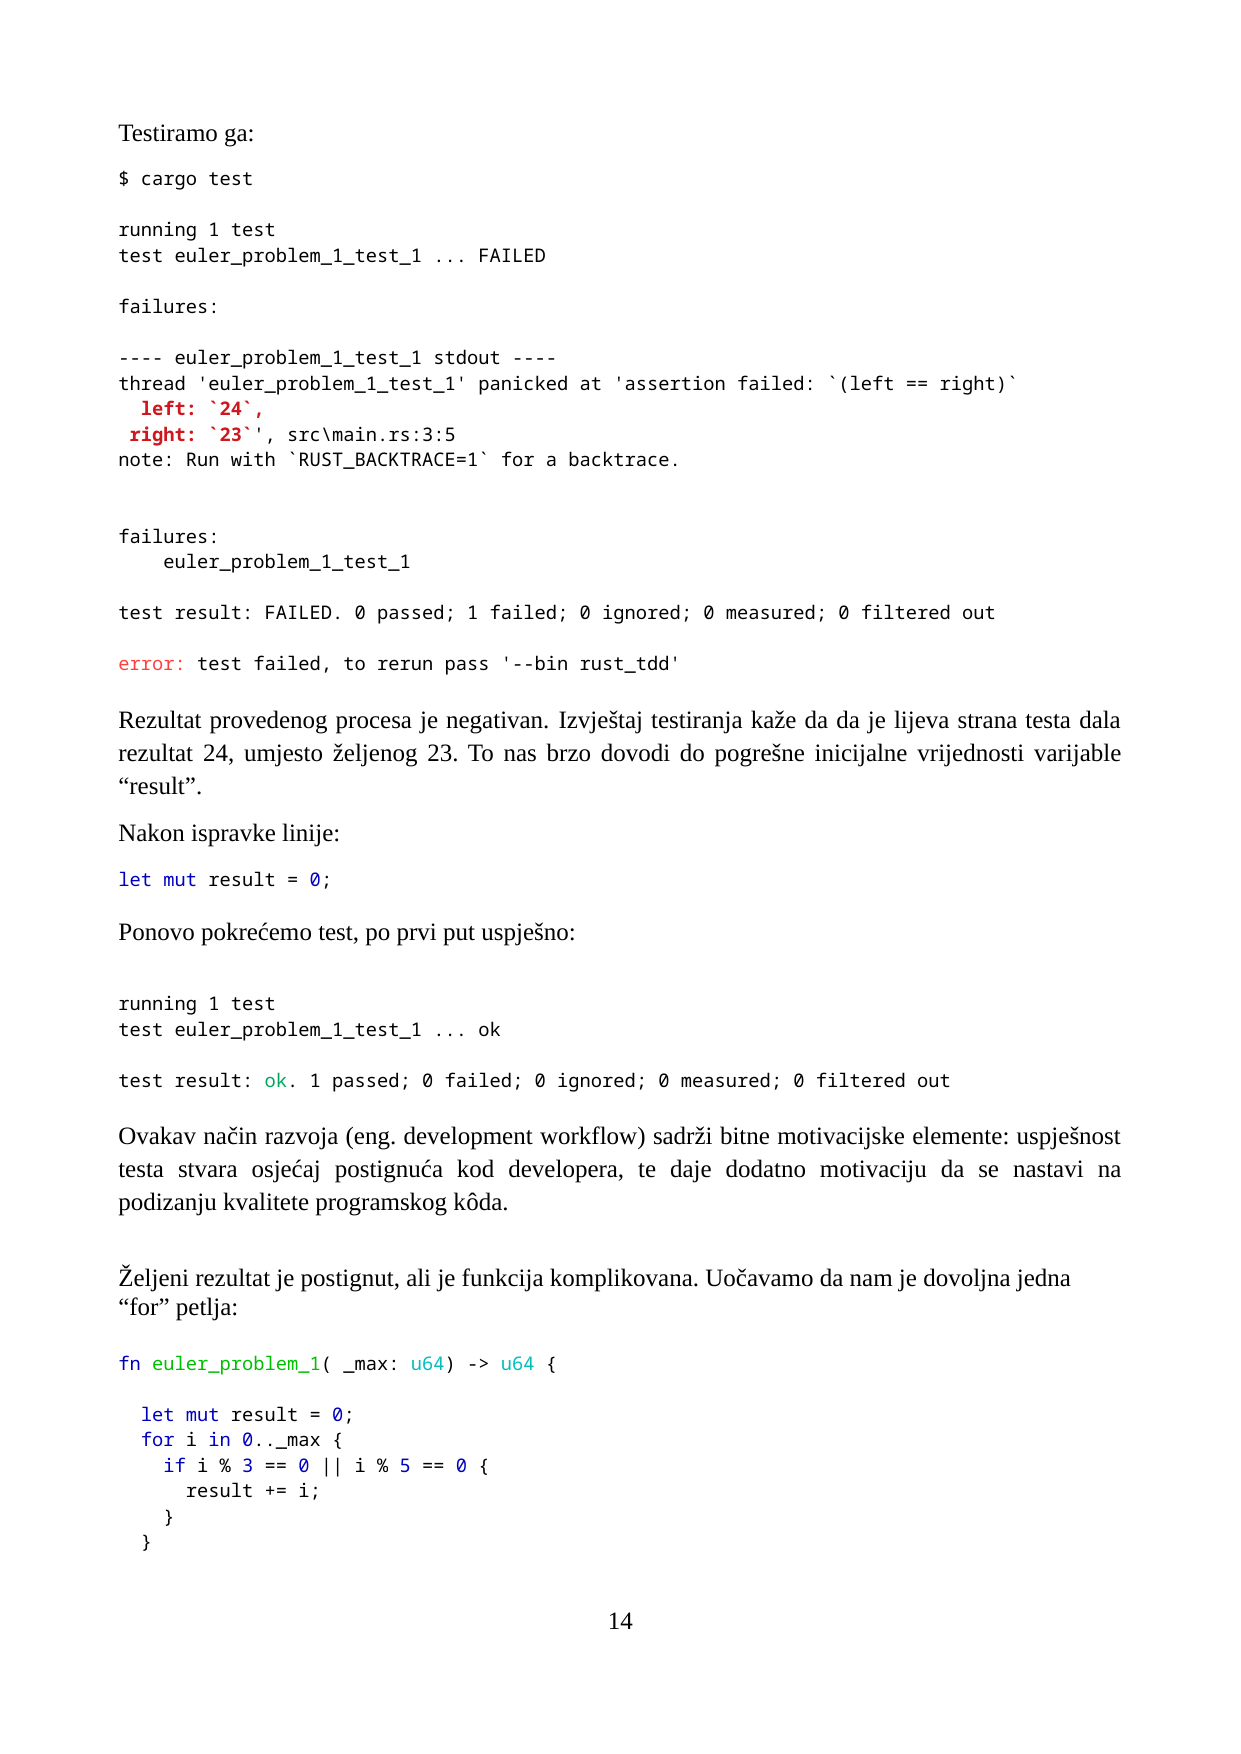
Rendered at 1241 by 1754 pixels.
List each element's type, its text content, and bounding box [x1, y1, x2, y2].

text test result: ok. 1 passed; 0 failed; 0 ignored; 0 measured; 0 filtered out [118, 1067, 1122, 1092]
text let mut result = 0; [118, 1401, 1122, 1426]
text failures: [118, 523, 1122, 548]
text note: Run with `RUST_BACKTRACE=1` for a backtrace. [118, 446, 1122, 472]
text } [118, 1503, 1122, 1528]
text Rezultat provedenog procesa je negativan. Izvještaj testiranja kaže da da je lijeva strana testa dala rezultat 24, umjesto željenog 23. To nas brzo dovodi do pogrešne inicijalne vrijednosti varijable “result”. [118, 705, 1122, 800]
text Željeni rezultat je postignut, ali je funkcija komplikovana. Uočavamo da nam je dovoljna jedna “for” petlja: [118, 1263, 1122, 1321]
text Ponovo pokrećemo test, po prvi put uspješno: [118, 917, 1122, 946]
text } [118, 1528, 1122, 1554]
text left: `24`, [118, 395, 1122, 421]
text fn euler_problem_1( _max: u64) -> u64 { [118, 1350, 1122, 1375]
text if i % 3 == 0 || i % 5 == 0 { [118, 1452, 1122, 1477]
text running 1 test [118, 217, 1122, 242]
text error: test failed, to rerun pass '--bin rust_tdd' [118, 651, 1122, 676]
text ---- euler_problem_1_test_1 stdout ---- [118, 344, 1122, 370]
text for i in 0.._max { [118, 1426, 1122, 1452]
text right: `23`', src\main.rs:3:5 [118, 421, 1122, 446]
text test result: FAILED. 0 passed; 1 failed; 0 ignored; 0 measured; 0 filtered out [118, 599, 1122, 625]
text test euler_problem_1_test_1 ... ok [118, 1016, 1122, 1041]
text $ cargo test [118, 166, 1122, 191]
text failures: [118, 293, 1122, 319]
text thread 'euler_problem_1_test_1' panicked at 'assertion failed: `(left == right)` [118, 370, 1122, 395]
text result += i; [118, 1477, 1122, 1503]
text let mut result = 0; [118, 866, 1122, 892]
text euler_problem_1_test_1 [118, 548, 1122, 574]
text Nakon ispravke linije: [118, 818, 1122, 847]
text Testiramo ga: [118, 118, 1122, 147]
text test euler_problem_1_test_1 ... FAILED [118, 242, 1122, 268]
text Ovakav način razvoja (eng. development workflow) sadrži bitne motivacijske elemente: uspješnost testa stvara osjećaj postignuća kod developera, te daje dodatno motivaciju da se nastavi na podizanju kvalitete programskog kôda. [118, 1121, 1122, 1216]
text running 1 test [118, 990, 1122, 1016]
